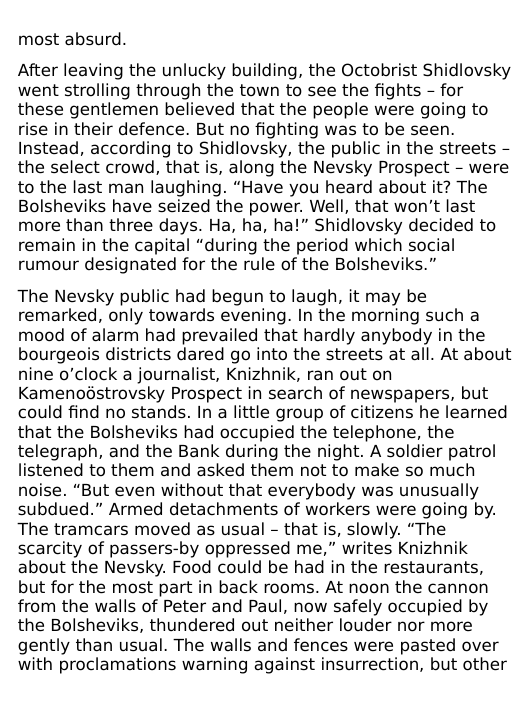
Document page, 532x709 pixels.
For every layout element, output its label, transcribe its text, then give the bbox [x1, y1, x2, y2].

text After leaving the unlucky building, the Octobrist Shidlovsky went strolling through the town to see the fights – for these gentlemen believed that the people were going to rise in their defence. But no fighting was to be seen. Instead, according to Shidlovsky, the public in the streets – the select crowd, that is, along the Nevsky Prospect – were to the last man laughing. “Have you heard about it? The Bolsheviks have seized the power. Well, that won’t last more than three days. Ha, ha, ha!” Shidlovsky decided to remain in the capital “during the period which social rumour designated for the rule of the Bolsheviks.” [18, 61, 514, 274]
text The Nevsky public had begun to laugh, it may be remarked, only towards evening. In the morning such a mood of alarm had prevailed that hardly anybody in the bourgeois districts dared go into the streets at all. At about nine o’clock a journalist, Knizhnik, ran out on Kamenoöstrovsky Prospect in search of newspapers, but could find no stands. In a little group of citizens he learned that the Bolsheviks had occupied the telephone, the telegraph, and the Bank during the night. A soldier patrol listened to them and asked them not to make so much noise. “But even without that everybody was unusually subdued.” Armed detachments of workers were going by. The tramcars moved as usual – that is, slowly. “The scarcity of passers-by oppressed me,” writes Knizhnik about the Nevsky. Food could be had in the restaurants, but for the most part in back rooms. At noon the cannon from the walls of Peter and Paul, now safely occupied by the Bolsheviks, thundered out neither louder nor more gently than usual. The walls and fences were pasted over with proclamations warning against insurrection, but other [18, 287, 514, 674]
text most absurd. [18, 29, 514, 49]
